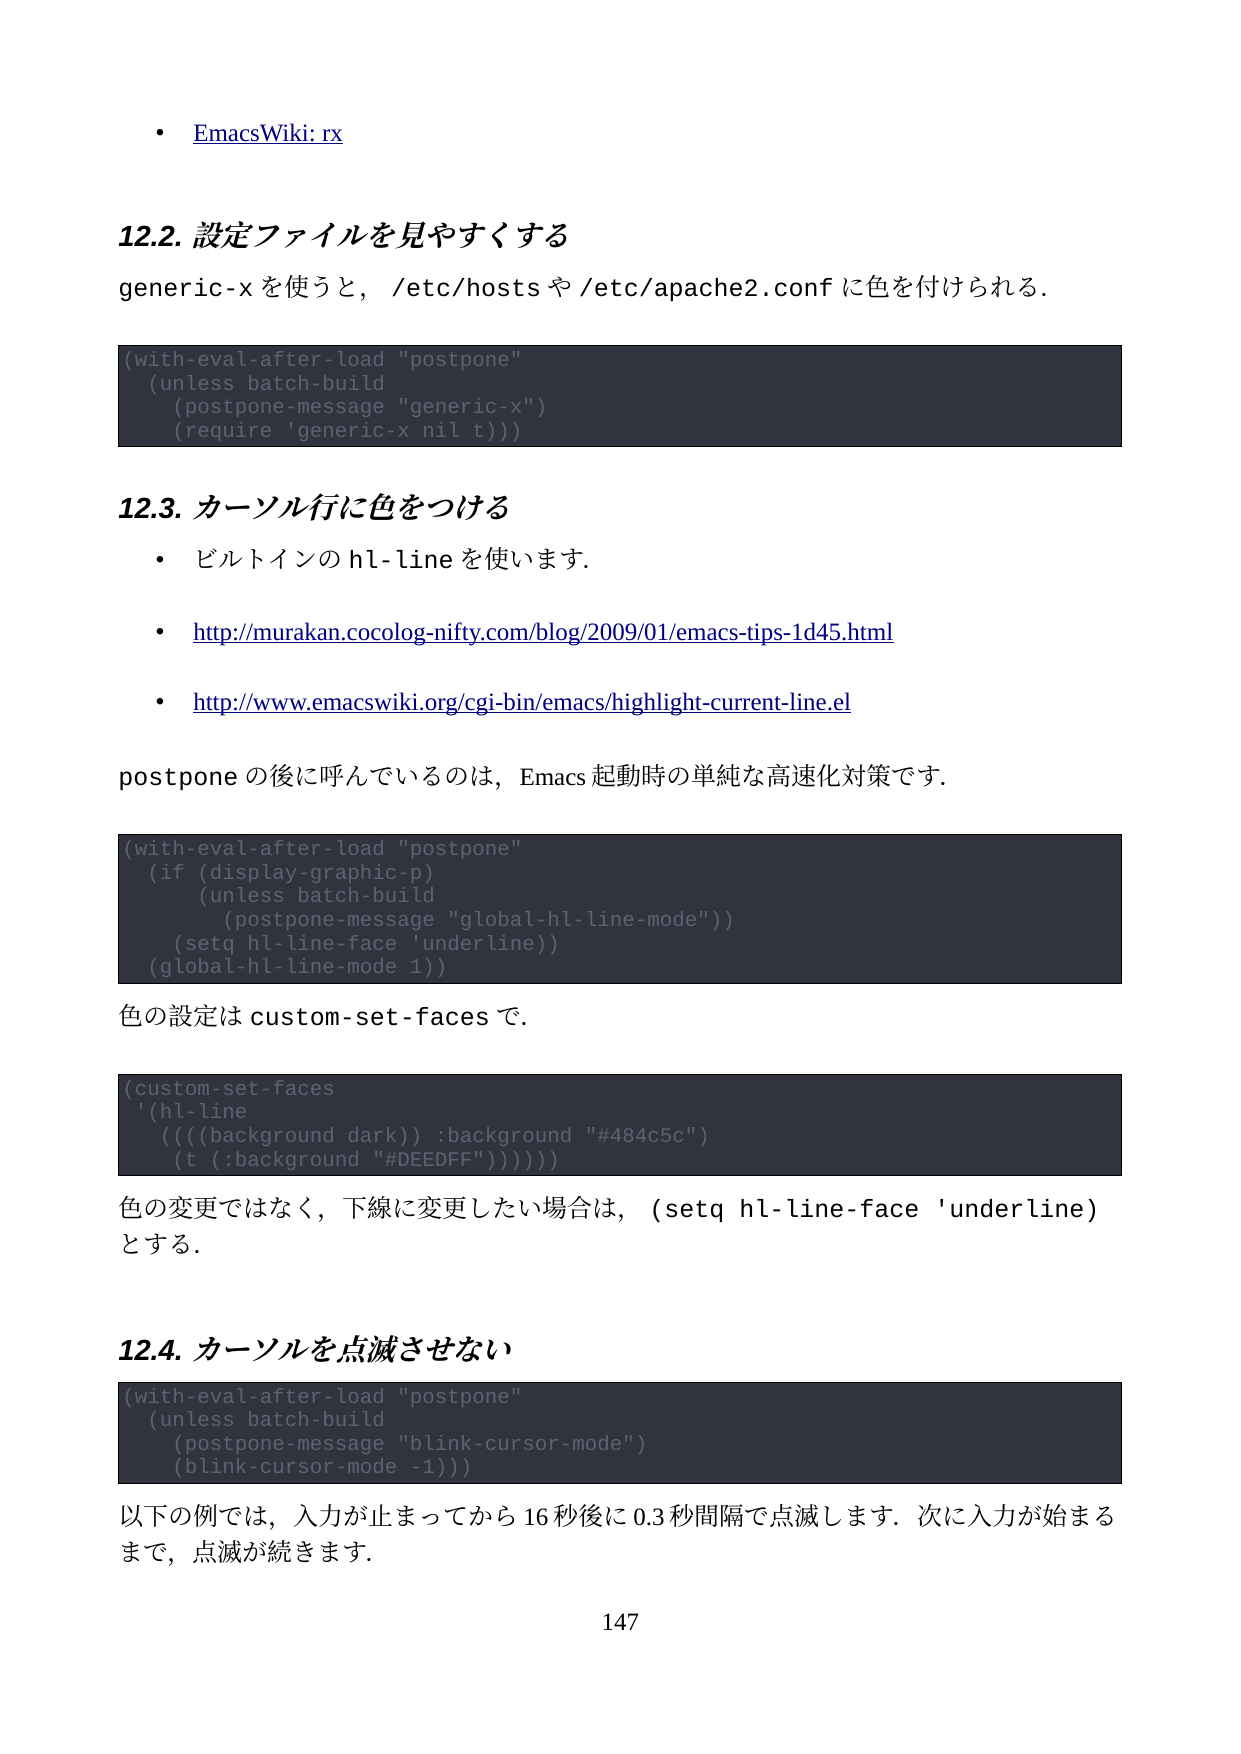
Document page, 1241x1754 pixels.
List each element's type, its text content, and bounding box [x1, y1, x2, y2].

text (t (:background "#DEEDFF")))))) [119, 1145, 1121, 1175]
text (unless batch-build [119, 369, 1121, 392]
list ビルトインの hl-line を使います． [156, 539, 1122, 604]
subtitle カーソル行に色をつける [118, 485, 1122, 527]
subtitle カーソルを点滅させない [118, 1327, 1122, 1369]
text (global-hl-line-mode 1)) [119, 952, 1121, 983]
text (unless batch-build [119, 882, 1121, 905]
text (setq hl-line-face 'underline)) [119, 929, 1121, 952]
list EmacsWiki: rx [156, 118, 1122, 176]
text generic-x を使うと， /etc/hosts や /etc/apache2.conf に色を付けられる． [118, 267, 1122, 332]
text (postpone-message "global-hl-line-mode")) [119, 905, 1121, 929]
text 色の設定は custom-set-faces で． [118, 996, 1122, 1061]
text (custom-set-faces [119, 1075, 1121, 1098]
text (if (display-graphic-p) [119, 858, 1121, 882]
text 色の変更ではなく，下線に変更したい場合は， (setq hl-line-face 'underline) とする． [118, 1189, 1122, 1290]
text postpone の後に呼んでいるのは，Emacs起動時の単純な高速化対策です． [118, 757, 1122, 822]
list http://murakan.cocolog-nifty.com/blog/2009/01/emacs-tips-1d45.html [156, 617, 1122, 674]
text (with-eval-after-load "postpone" [119, 835, 1121, 858]
text '(hl-line [119, 1098, 1121, 1121]
text (postpone-message "generic-x") [119, 392, 1121, 416]
text (with-eval-after-load "postpone" [119, 346, 1121, 369]
text 以下の例では，入力が止まってから16秒後に0.3秒間隔で点滅します．次に入力が始まるまで，点滅が続きます． [118, 1497, 1122, 1568]
text (unless batch-build [119, 1405, 1121, 1429]
text ((((background dark)) :background "#484c5c") [119, 1121, 1121, 1145]
text (with-eval-after-load "postpone" [119, 1383, 1121, 1405]
text (postpone-message "blink-cursor-mode") [119, 1429, 1121, 1453]
text (require 'generic-x nil t))) [119, 416, 1121, 446]
subtitle 設定ファイルを見やすくする [118, 213, 1122, 255]
text (blink-cursor-mode -1))) [119, 1453, 1121, 1483]
list http://www.emacswiki.org/cgi-bin/emacs/highlight-current-line.el [156, 687, 1122, 744]
